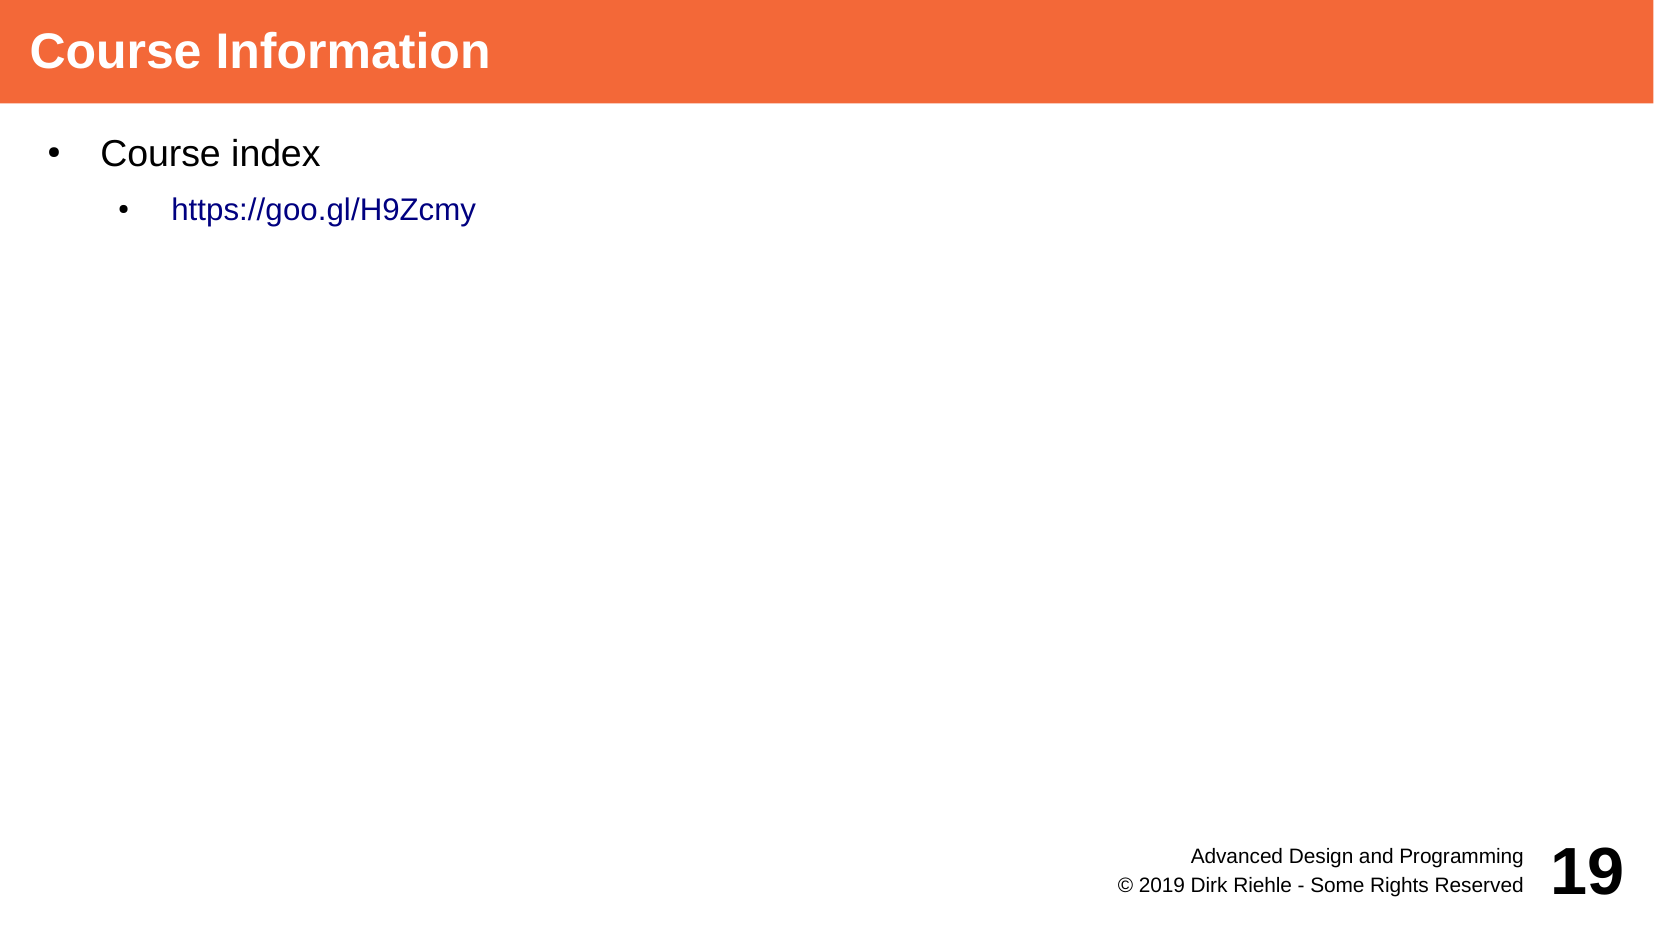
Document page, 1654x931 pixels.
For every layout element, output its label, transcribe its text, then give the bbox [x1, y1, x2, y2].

title Course Information [0, 0, 1654, 104]
list Course index https://goo.gl/H9Zcmy [29, 132, 1625, 813]
